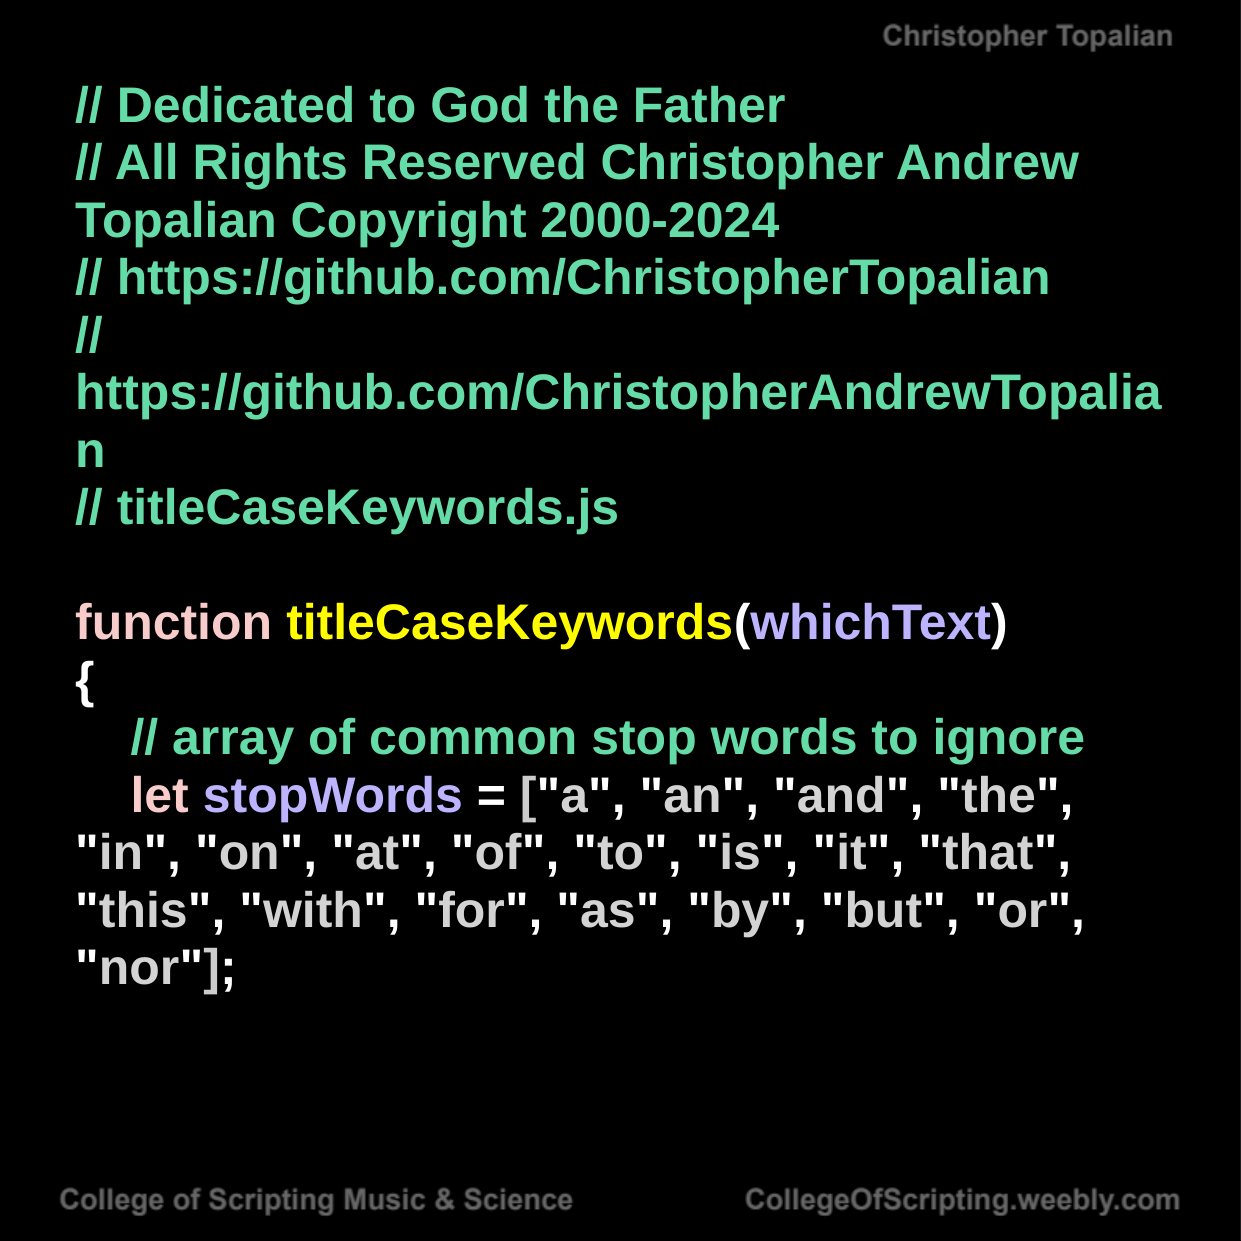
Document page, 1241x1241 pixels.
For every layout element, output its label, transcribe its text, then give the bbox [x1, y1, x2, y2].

text let stopWords = ["a", "an", "and", "the", "in", "on", "at", "of", "to", "is", "it", "that", "this", "with", "for", "as", "by", "but", "or", "nor"]; [75, 765, 1166, 995]
text // https://github.com/ChristopherTopalian [75, 247, 1166, 305]
text // titleCaseKeywords.js [75, 477, 1166, 535]
text // array of common stop words to ignore [75, 707, 1166, 765]
text // https://github.com/ChristopherAndrewTopalian [75, 305, 1166, 477]
text // Dedicated to God the Father [75, 75, 1166, 132]
text // All Rights Reserved Christopher Andrew Topalian Copyright 2000-2024 [75, 132, 1166, 247]
text function titleCaseKeywords(whichText) [75, 592, 1166, 650]
text { [75, 650, 1166, 707]
